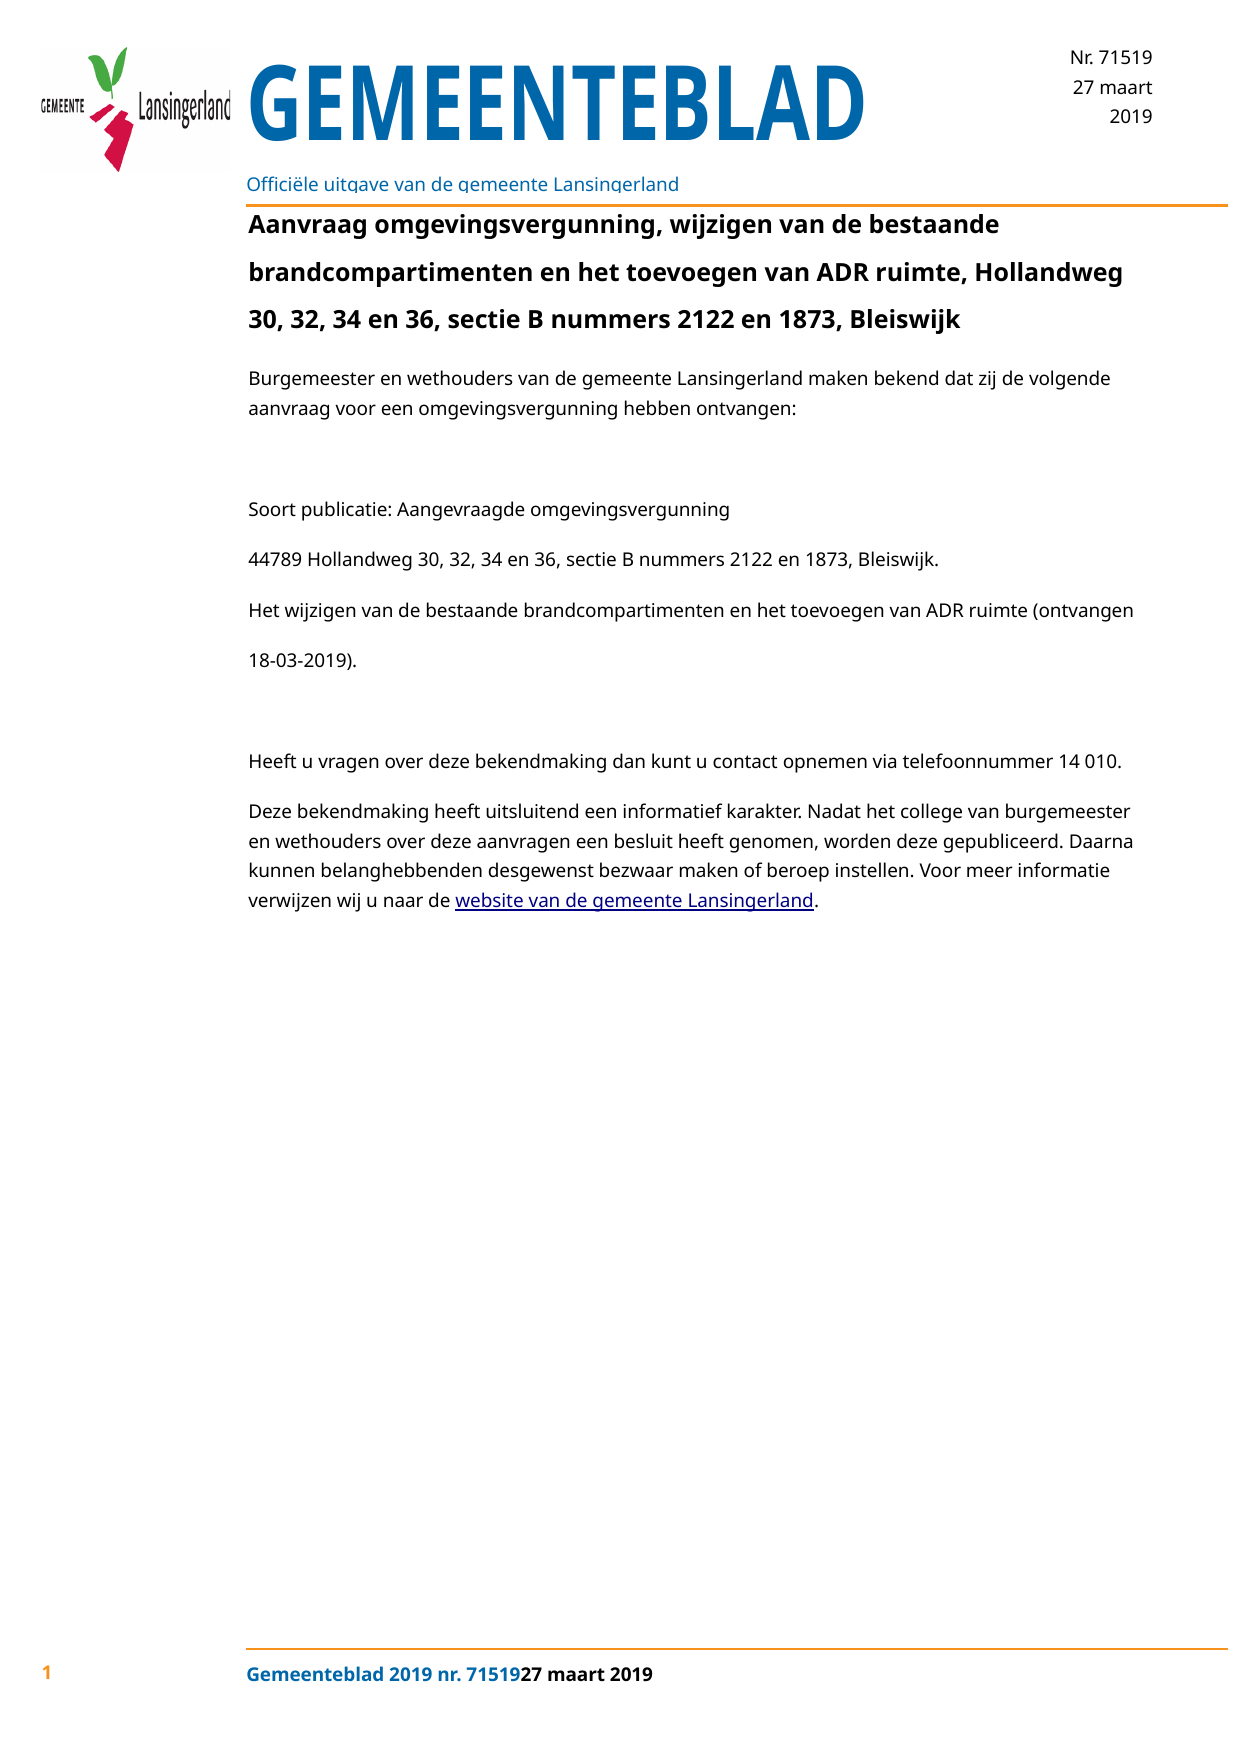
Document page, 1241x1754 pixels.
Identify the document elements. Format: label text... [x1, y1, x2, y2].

text Het wijzigen van de bestaande brandcompartimenten en het toevoegen van ADR ruimte (ontvangen [248, 597, 1152, 622]
picture [41, 47, 231, 172]
text Deze bekendmaking heeft uitsluitend een informatief karakter. Nadat het college van burgemeester en wethouders over deze aanvragen een besluit heeft genomen, worden deze gepubliceerd. Daarna kunnen belanghebbenden desgewenst bezwaar maken of beroep instellen. Voor meer informatie verwijzen wij u naar de website van de gemeente Lansingerland. [248, 798, 1152, 913]
text 18-03-2019). [248, 647, 1152, 673]
text Soort publicatie: Aangevraagde omgevingsvergunning [248, 496, 1152, 522]
text 44789 Hollandweg 30, 32, 34 en 36, sectie B nummers 2122 en 1873, Bleiswijk. [248, 546, 1152, 572]
text Burgemeester en wethouders van de gemeente Lansingerland maken bekend dat zij de volgende aanvraag voor een omgevingsvergunning hebben ontvangen: [248, 366, 1152, 421]
text Aanvraag omgevingsvergunning, wijzigen van de bestaande brandcompartimenten en het toevoegen van ADR ruimte, Hollandweg 30, 32, 34 en 36, sectie B nummers 2122 en 1873, Bleiswijk [248, 207, 1152, 336]
text Heeft u vragen over deze bekendmaking dan kunt u contact opnemen via telefoonnummer 14 010. [248, 748, 1152, 774]
